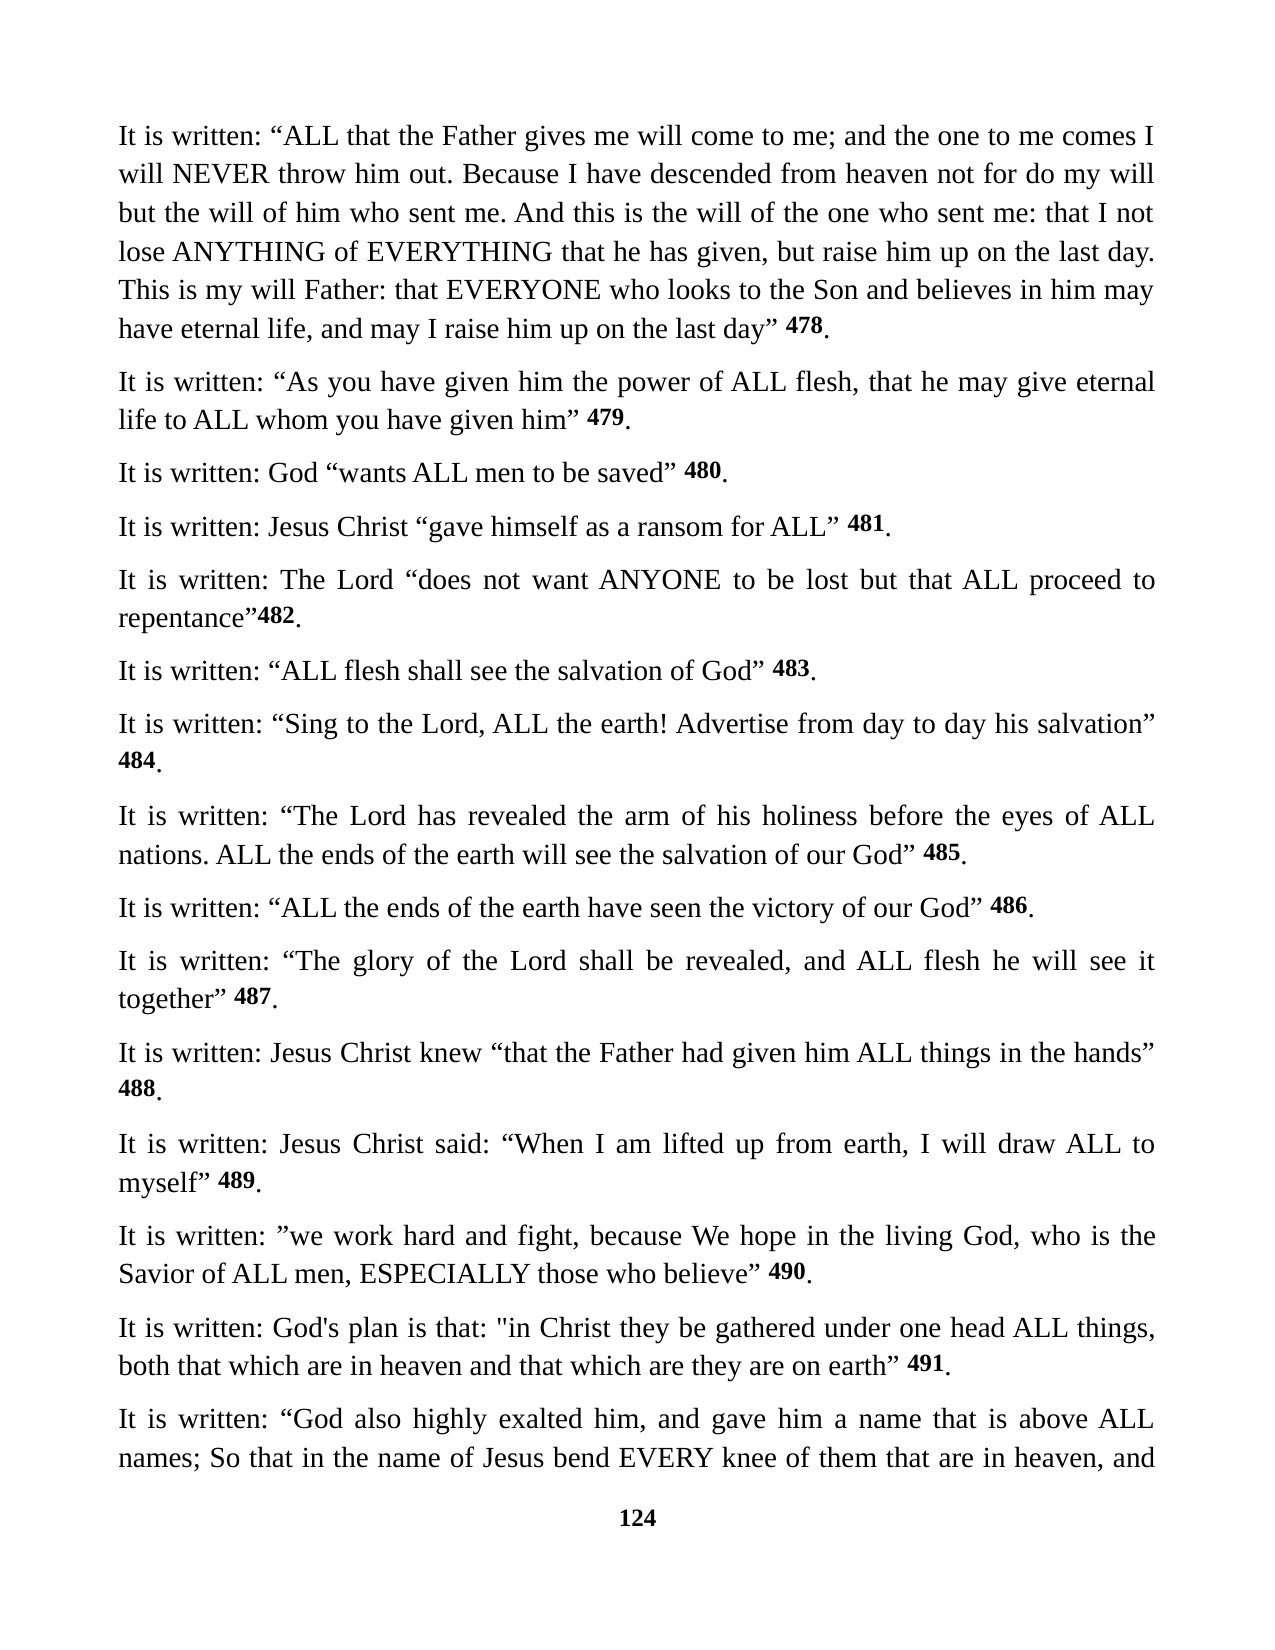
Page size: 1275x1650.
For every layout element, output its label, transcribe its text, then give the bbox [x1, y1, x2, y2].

text It is written: “God also highly exalted him, and gave him a name that is above ALL names; So that in the name of Jesus bend EVERY knee of them that are in heaven, and [118, 1401, 1157, 1473]
text It is written: “The Lord has revealed the arm of his holiness before the eyes of ALL nations. ALL the ends of the earth will see the salvation of our God” . [118, 798, 1157, 870]
text It is written: God “wants ALL men to be saved” . [118, 456, 1157, 489]
text It is written: “ALL flesh shall see the salvation of God” . [118, 653, 1157, 687]
text It is written: “The glory of the Lord shall be revealed, and ALL flesh he will see it together” . [118, 943, 1157, 1015]
text It is written: ”we work hard and fight, because We hope in the living God, who is the Savior of ALL men, ESPECIALLY those who believe” . [118, 1218, 1157, 1290]
text It is written: “As you have given him the power of ALL flesh, that he may give eternal life to ALL whom you have given him” . [118, 364, 1157, 436]
text It is written: “ALL that the Father gives me will come to me; and the one to me comes I will NEVER throw him out. Because I have descended from heaven not for do my will but the will of him who sent me. And this is the will of the one who sent me: that I not lose ANYTHING of EVERYTHING that he has given, but raise him up on the last day. This is my will Father: that EVERYONE who looks to the Son and believes in him may have eternal life, and may I raise him up on the last day” . [118, 118, 1157, 344]
text It is written: Jesus Christ “gave himself as a ransom for ALL” . [118, 509, 1157, 542]
text It is written: Jesus Christ said: “When I am lifted up from earth, I will draw ALL to myself” . [118, 1126, 1157, 1198]
text It is written: The Lord “does not want ANYONE to be lost but that ALL proceed to repentance”. [118, 562, 1157, 634]
text It is written: Jesus Christ knew “that the Father had given him ALL things in the hands” . [118, 1035, 1157, 1107]
text It is written: “Sing to the Lord, ALL the earth! Advertise from day to day his salvation” . [118, 707, 1157, 779]
text It is written: “ALL the ends of the earth have seen the victory of our God” . [118, 890, 1157, 923]
text It is written: God's plan is that: "in Christ they be gathered under one head ALL things, both that which are in heaven and that which are they are on earth” . [118, 1310, 1157, 1382]
